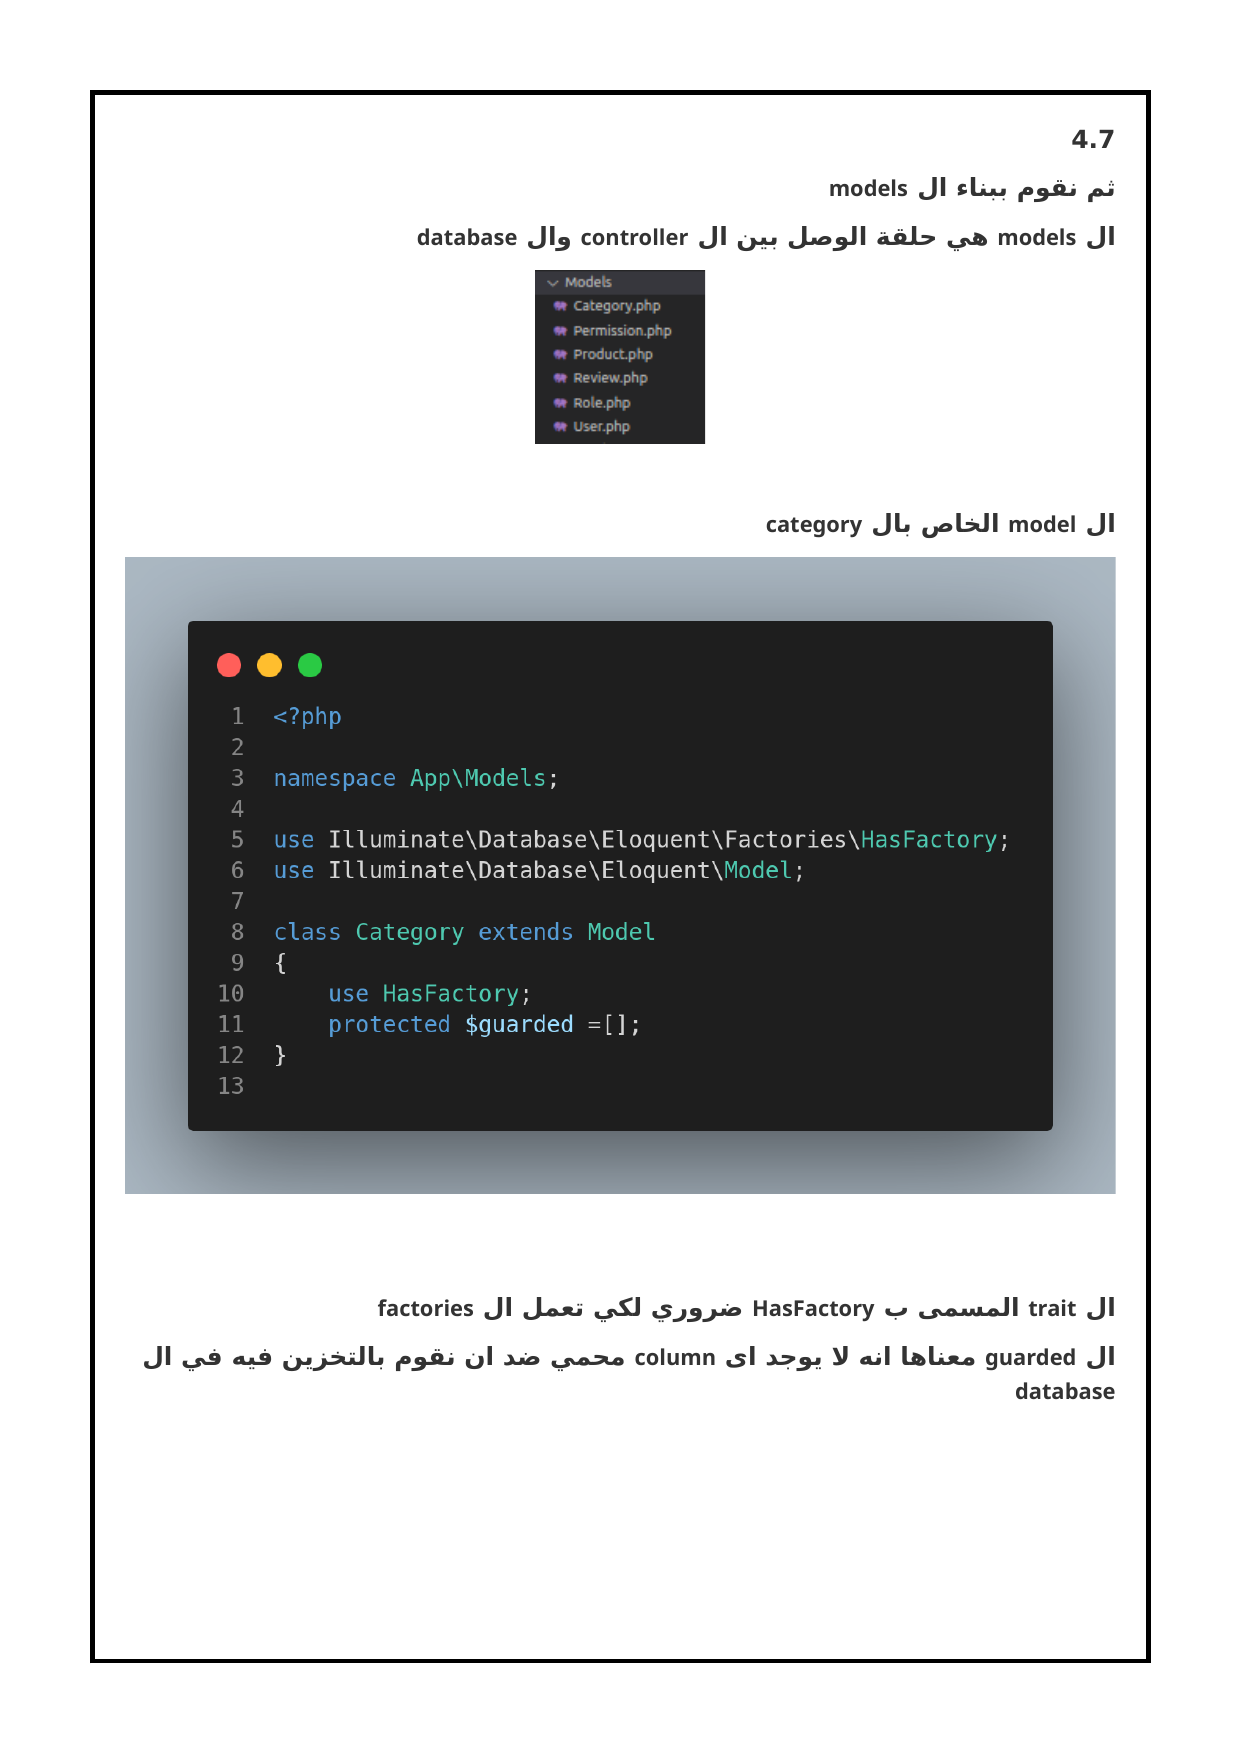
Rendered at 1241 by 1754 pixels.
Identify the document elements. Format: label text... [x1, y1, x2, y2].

text ال model الخاص بال category [125, 508, 1116, 538]
text ثم نقوم ببناء ال models [125, 173, 1116, 203]
text 4.7 [125, 125, 1116, 154]
text ال guarded معناها انه لا يوجد اى column محمي ضد ان نقوم بالتخزين فيه في ال database [125, 1342, 1116, 1406]
text ال models هي حلقة الوصل بين ال controller وال database [125, 222, 1116, 252]
picture [535, 270, 706, 444]
text ال trait المسمى ب HasFactory ضروري لكي تعمل ال factories [125, 1293, 1116, 1323]
picture [125, 557, 1116, 1194]
